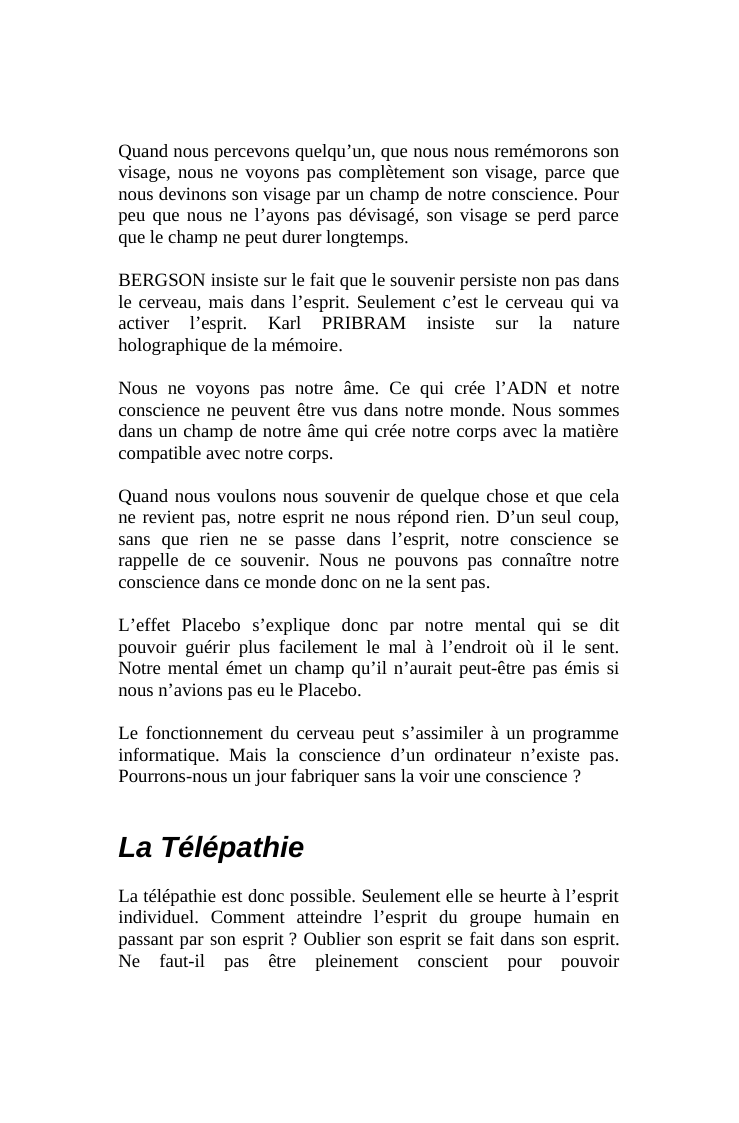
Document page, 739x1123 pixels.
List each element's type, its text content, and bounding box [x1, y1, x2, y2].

text BERGSON insiste sur le fait que le souvenir persiste non pas dans le cerveau, mais dans l’esprit. Seulement c’est le cerveau qui va activer l’esprit. Karl PRIBRAM insiste sur la nature holographique de la mémoire. [118, 269, 620, 355]
text Quand nous voulons nous souvenir de quelque chose et que cela ne revient pas, notre esprit ne nous répond rien. D’un seul coup, sans que rien ne se passe dans l’esprit, notre conscience se rappelle de ce souvenir. Nous ne pouvons pas connaître notre conscience dans ce monde donc on ne la sent pas. [118, 485, 620, 592]
text La télépathie est donc possible. Seulement elle se heurte à l’esprit individuel. Comment atteindre l’esprit du groupe humain en passant par son esprit ? Oublier son esprit se fait dans son esprit. Ne faut-il pas être pleinement conscient pour pouvoir [118, 885, 620, 971]
text Quand nous percevons quelqu’un, que nous nous remémorons son visage, nous ne voyons pas complètement son visage, parce que nous devinons son visage par un champ de notre conscience. Pour peu que nous ne l’ayons pas dévisagé, son visage se perd parce que le champ ne peut durer longtemps. [118, 140, 620, 247]
text L’effet Placebo s’explique donc par notre mental qui se dit pouvoir guérir plus facilement le mal à l’endroit où il le sent. Notre mental émet un champ qu’il n’aurait peut-être pas émis si nous n’avions pas eu le Placebo. [118, 614, 620, 700]
text Le fonctionnement du cerveau peut s’assimiler à un programme informatique. Mais la conscience d’un ordinateur n’existe pas. Pourrons-nous un jour fabriquer sans la voir une conscience ? [118, 722, 620, 787]
text Nous ne voyons pas notre âme. Ce qui crée l’ADN et notre conscience ne peuvent être vus dans notre monde. Nous sommes dans un champ de notre âme qui crée notre corps avec la matière compatible avec notre corps. [118, 377, 620, 463]
subtitle La Télépathie [118, 830, 620, 863]
